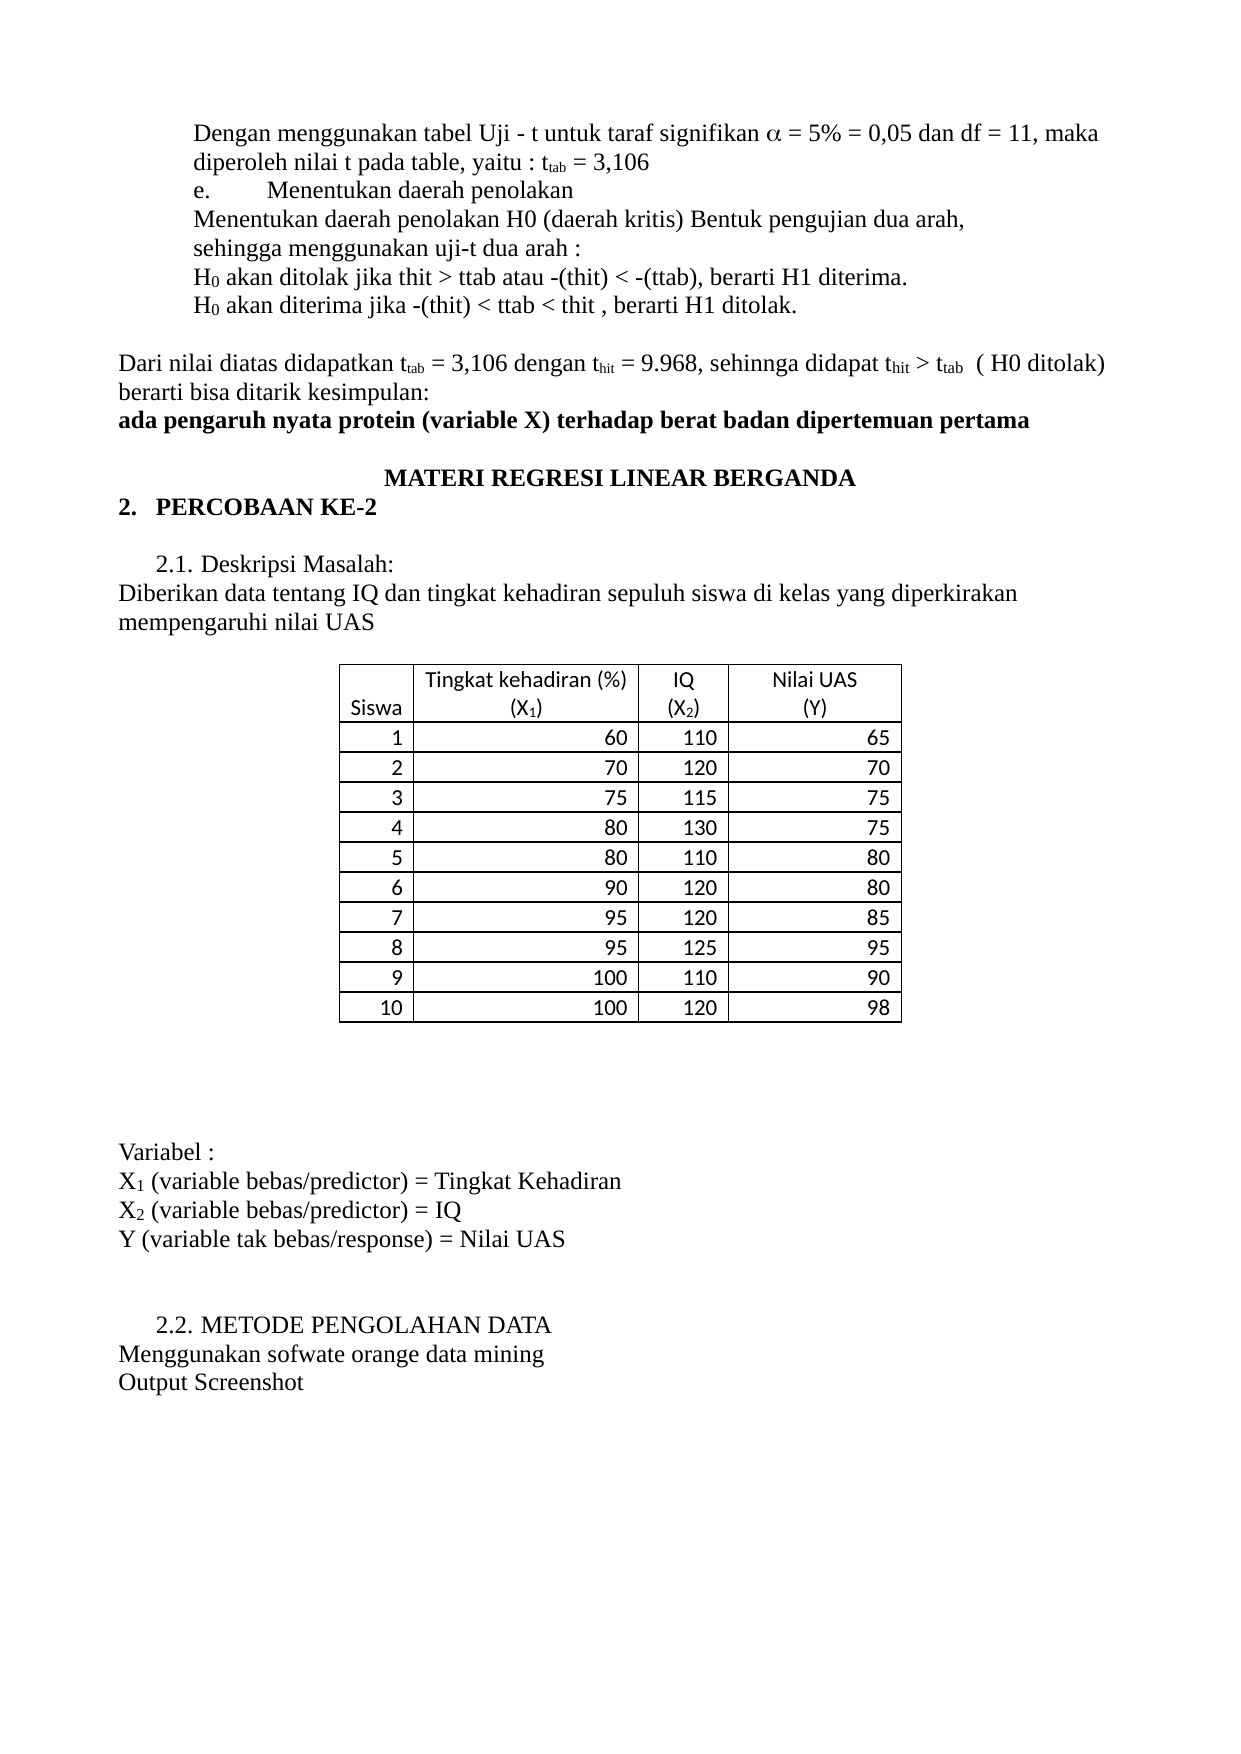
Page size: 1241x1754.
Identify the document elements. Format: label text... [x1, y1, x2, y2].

text Output Screenshot [118, 1367, 1122, 1396]
text MATERI REGRESI LINEAR BERGANDA [118, 463, 1122, 492]
table_cell 80 [729, 843, 901, 871]
table_header Tingkat kehadiran (%) (X1) [414, 665, 638, 721]
table_cell 125 [639, 933, 728, 961]
table_cell 70 [414, 753, 638, 781]
table_cell 90 [414, 873, 638, 901]
table_header Nilai UAS (Y) [729, 665, 901, 721]
table_cell 115 [639, 783, 728, 811]
table_cell 85 [729, 903, 901, 931]
table_cell 9 [340, 963, 413, 991]
text X1 (variable bebas/predictor) = Tingkat Kehadiran [118, 1166, 1122, 1195]
table_cell 110 [639, 963, 728, 991]
table_cell 7 [340, 903, 413, 931]
table_cell 120 [639, 993, 728, 1021]
text H0 akan ditolak jika thit > ttab atau -(thit) < -(ttab), berarti H1 diterima. [193, 262, 1122, 291]
table_cell 8 [340, 933, 413, 961]
table_cell 95 [414, 933, 638, 961]
text Diberikan data tentang IQ dan tingkat kehadiran sepuluh siswa di kelas yang diperkirakan mempengaruhi nilai UAS [118, 578, 1122, 636]
table_cell 110 [639, 843, 728, 871]
table_cell 70 [729, 753, 901, 781]
text Dengan menggunakan tabel Uji - t untuk taraf signifikan  = 5% = 0,05 dan df = 11, maka diperoleh nilai t pada table, yaitu : ttab = 3,106 [193, 118, 1122, 176]
table_cell 3 [340, 783, 413, 811]
text Y (variable tak bebas/response) = Nilai UAS [118, 1224, 1122, 1252]
table_cell 6 [340, 873, 413, 901]
text ada pengaruh nyata protein (variable X) terhadap berat badan dipertemuan pertama [118, 406, 1122, 434]
table_cell 130 [639, 813, 728, 841]
table_cell 75 [414, 783, 638, 811]
table_cell 5 [340, 843, 413, 871]
list Menentukan daerah penolakan [193, 176, 1122, 204]
table_cell 90 [729, 963, 901, 991]
table_cell 4 [340, 813, 413, 841]
table_cell 80 [414, 843, 638, 871]
table_cell 75 [729, 783, 901, 811]
table_cell 60 [414, 723, 638, 751]
list METODE PENGOLAHAN DATA [156, 1310, 1122, 1339]
table_cell 75 [729, 813, 901, 841]
table_header Siswa [340, 665, 413, 721]
text Dari nilai diatas didapatkan ttab = 3,106 dengan thit = 9.968, sehinnga didapat thit > ttab ( H0 ditolak) berarti bisa ditarik kesimpulan: [118, 348, 1122, 406]
text Variabel : [118, 1137, 1122, 1166]
table_cell 80 [729, 873, 901, 901]
list PERCOBAAN KE-2 [118, 492, 1122, 521]
table_cell 120 [639, 753, 728, 781]
table_cell 110 [639, 723, 728, 751]
table_cell 120 [639, 903, 728, 931]
table_cell 80 [414, 813, 638, 841]
table_cell 98 [729, 993, 901, 1021]
text H0 akan diterima jika -(thit) < ttab < thit , berarti H1 ditolak. [193, 291, 1122, 319]
table_cell 120 [639, 873, 728, 901]
table_header IQ (X2) [639, 665, 728, 721]
text Menentukan daerah penolakan H0 (daerah kritis) Bentuk pengujian dua arah, [193, 204, 1122, 233]
text X2 (variable bebas/predictor) = IQ [118, 1195, 1122, 1224]
table_cell 95 [729, 933, 901, 961]
table_cell 65 [729, 723, 901, 751]
text sehingga menggunakan uji-t dua arah : [193, 233, 1122, 262]
list Deskripsi Masalah: [156, 549, 1122, 578]
table_cell 100 [414, 963, 638, 991]
table_cell 10 [340, 993, 413, 1021]
table_cell 100 [414, 993, 638, 1021]
table_cell 2 [340, 753, 413, 781]
table_cell 1 [340, 723, 413, 751]
text Menggunakan sofwate orange data mining [118, 1339, 1122, 1367]
table_cell 95 [414, 903, 638, 931]
